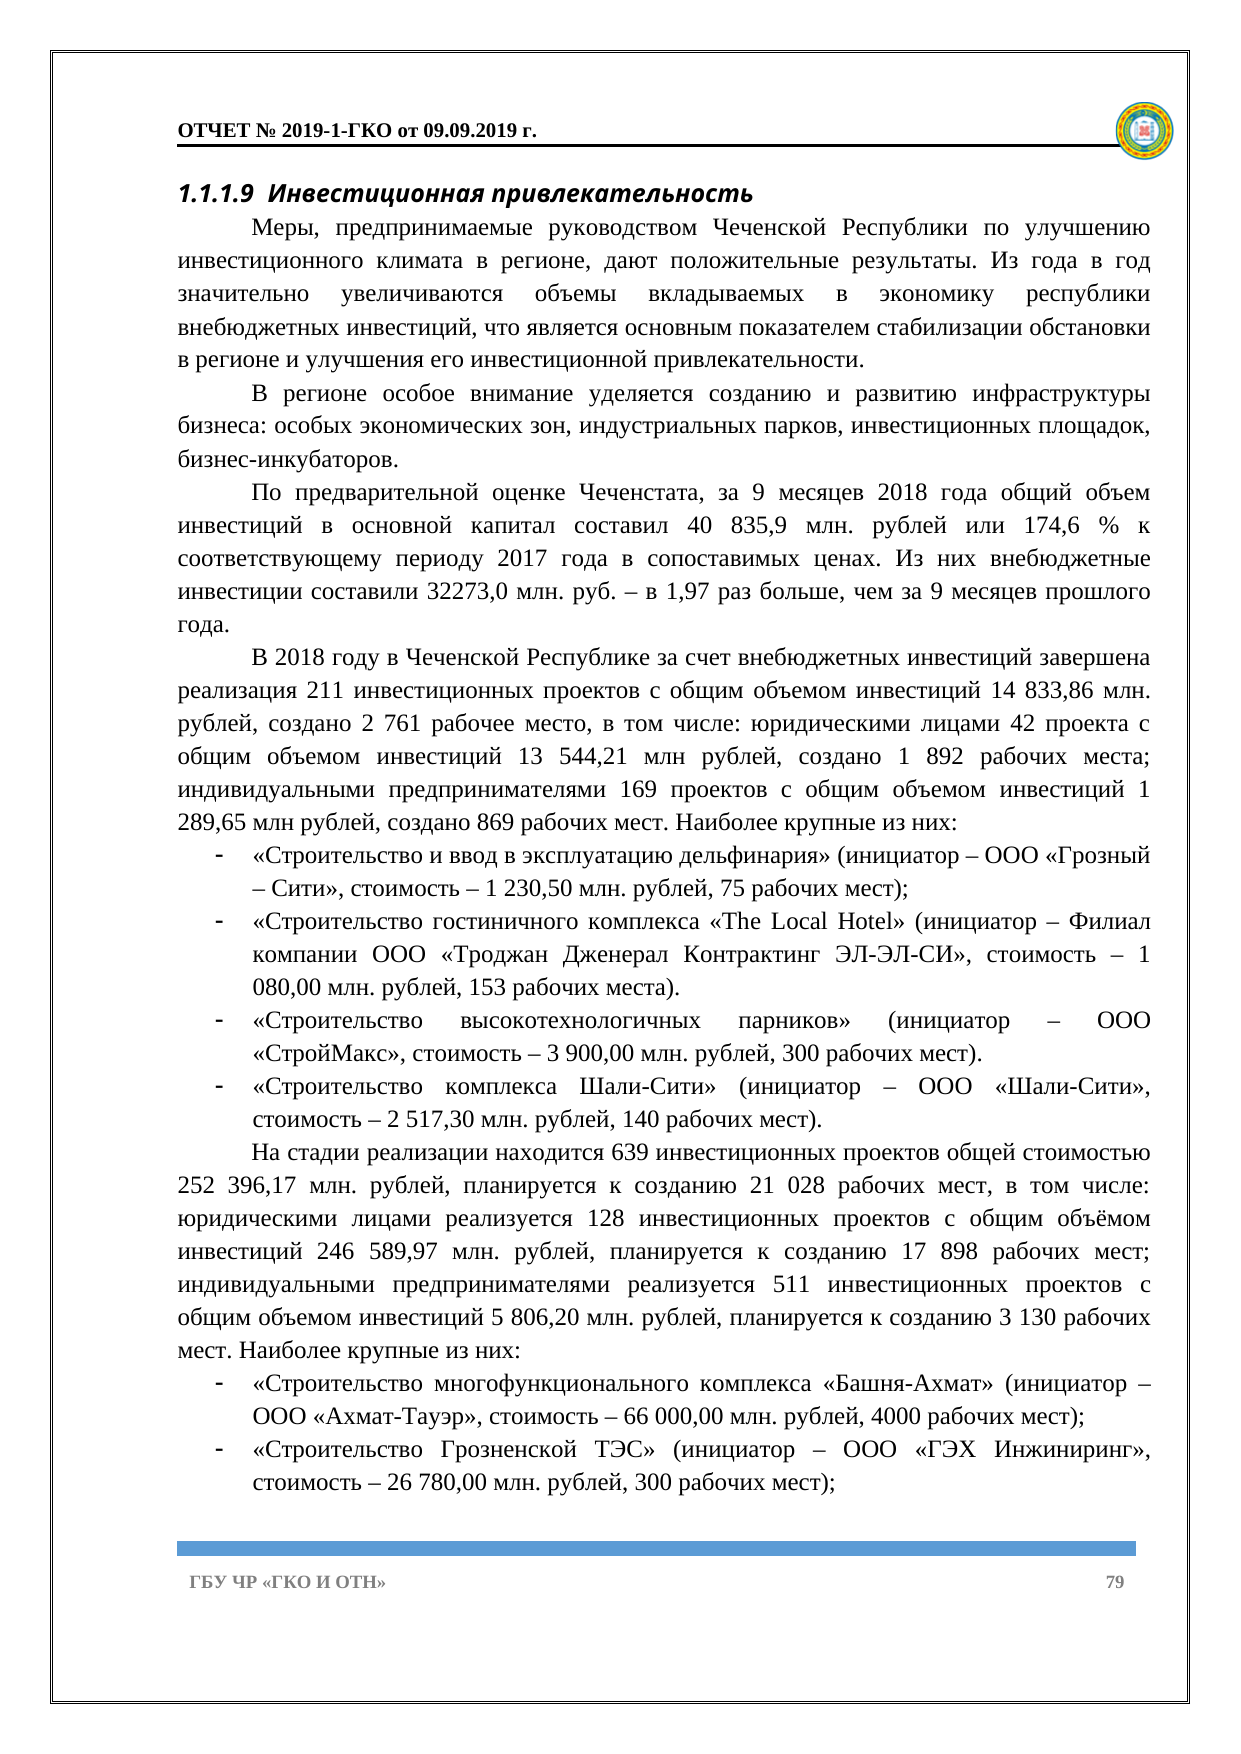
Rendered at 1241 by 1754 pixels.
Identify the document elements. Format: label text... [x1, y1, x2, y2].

text В регионе особое внимание уделяется созданию и развитию инфраструктуры бизнеса: особых экономических зон, индустриальных парков, инвестиционных площадок, бизнес-инкубаторов. [177, 378, 1152, 472]
list «Строительство гостиничного комплекса «The Local Hotel» (инициатор – Филиал компании ООО «Троджан Дженерал Контрактинг ЭЛ-ЭЛ-СИ», стоимость – 1 080,00 млн. рублей, 153 рабочих места). [215, 906, 1152, 1001]
text По предварительной оценке Чеченстата, за 9 месяцев 2018 года общий объем инвестиций в основной капитал составил 40 835,9 млн. рублей или 174,6 % к соответствующему периоду 2017 года в сопоставимых ценах. Из них внебюджетные инвестиции составили 32273,0 млн. руб. – в 1,97 раз больше, чем за 9 месяцев прошлого года. [177, 477, 1152, 637]
list «Строительство и ввод в эксплуатацию дельфинария» (инициатор – ООО «Грозный – Сити», стоимость – 1 230,50 млн. рублей, 75 рабочих мест); [215, 840, 1152, 902]
text В 2018 году в Чеченской Республике за счет внебюджетных инвестиций завершена реализация 211 инвестиционных проектов с общим объемом инвестиций 14 833,86 млн. рублей, создано 2 761 рабочее место, в том числе: юридическими лицами 42 проекта с общим объемом инвестиций 13 544,21 млн рублей, создано 1 892 рабочих места; индивидуальными предпринимателями 169 проектов с общим объемом инвестиций 1 289,65 млн рублей, создано 869 рабочих мест. Наиболее крупные из них: [177, 642, 1152, 836]
list «Строительство высокотехнологичных парников» (инициатор – ООО «СтройМакс», стоимость – 3 900,00 млн. рублей, 300 рабочих мест). [215, 1005, 1152, 1067]
text Меры, предпринимаемые руководством Чеченской Республики по улучшению инвестиционного климата в регионе, дают положительные результаты. Из года в год значительно увеличиваются объемы вкладываемых в экономику республики внебюджетных инвестиций, что является основным показателем стабилизации обстановки в регионе и улучшения его инвестиционной привлекательности. [177, 212, 1152, 373]
list «Строительство многофункционального комплекса «Башня-Ахмат» (инициатор – ООО «Ахмат-Тауэр», стоимость – 66 000,00 млн. рублей, 4000 рабочих мест); [215, 1368, 1152, 1430]
list «Строительство Грозненской ТЭС» (инициатор – ООО «ГЭХ Инжиниринг», стоимость – 26 780,00 млн. рублей, 300 рабочих мест); [215, 1434, 1152, 1496]
list «Строительство комплекса Шали-Сити» (инициатор – ООО «Шали-Сити», стоимость – 2 517,30 млн. рублей, 140 рабочих мест). [215, 1071, 1152, 1133]
text На стадии реализации находится 639 инвестиционных проектов общей стоимостью 252 396,17 млн. рублей, планируется к созданию 21 028 рабочих мест, в том числе: юридическими лицами реализуется 128 инвестиционных проектов с общим объёмом инвестиций 246 589,97 млн. рублей, планируется к созданию 17 898 рабочих мест; индивидуальными предпринимателями реализуется 511 инвестиционных проектов с общим объемом инвестиций 5 806,20 млн. рублей, планируется к созданию 3 130 рабочих мест. Наиболее крупные из них: [177, 1137, 1152, 1364]
subtitle Инвестиционная привлекательность [177, 176, 1152, 210]
